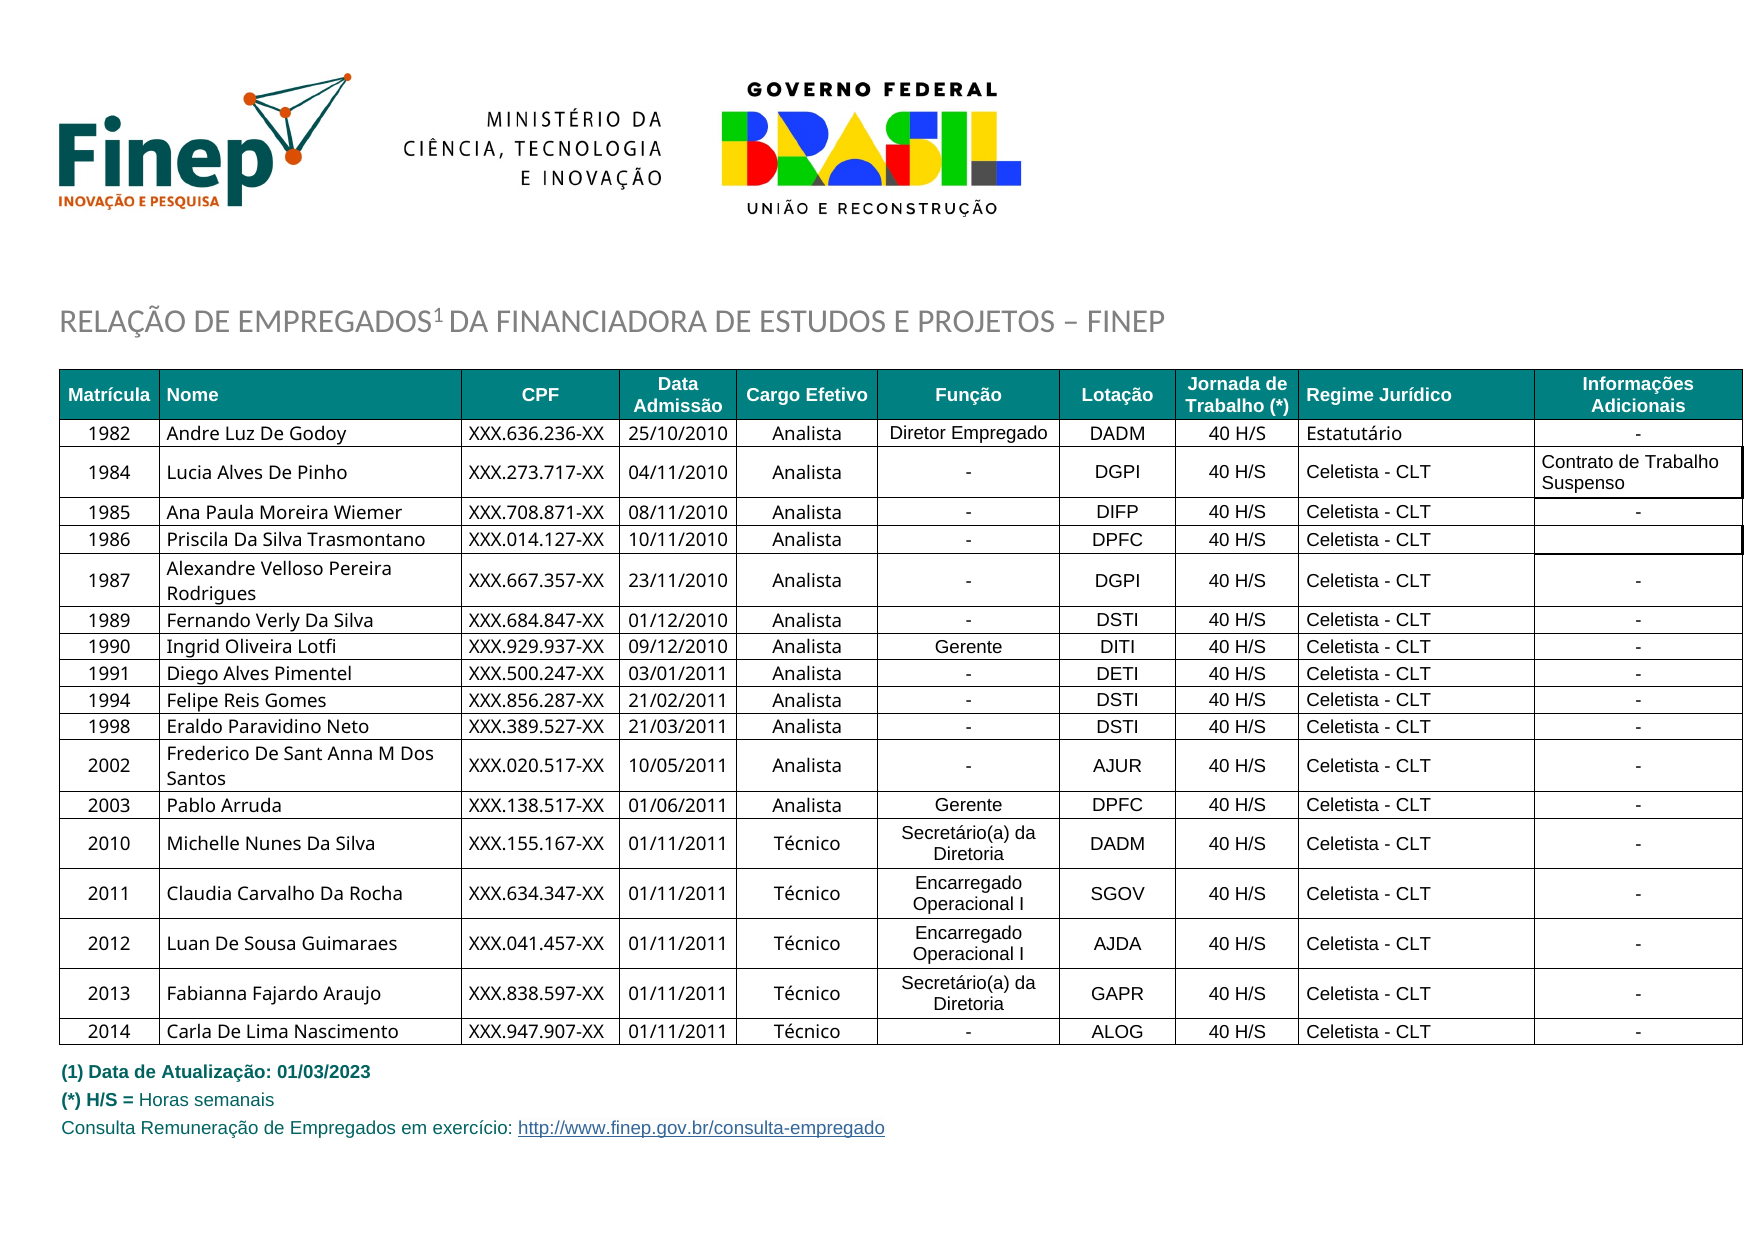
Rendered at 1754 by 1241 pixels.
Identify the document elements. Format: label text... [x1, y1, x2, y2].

table_cell Analista [737, 420, 877, 446]
table_cell 21/03/2011 [620, 714, 736, 739]
table_cell XXX.020.517-XX [462, 740, 619, 791]
table_cell 40 H/S [1176, 420, 1298, 446]
table_cell Diego Alves Pimentel [160, 660, 461, 686]
table_cell 40 H/S [1176, 526, 1298, 553]
table_cell - [1535, 714, 1742, 739]
table_cell 23/11/2010 [620, 554, 736, 606]
table_cell Celetista - CLT [1299, 634, 1534, 659]
table_cell Analista [737, 740, 877, 791]
table_cell DGPI [1060, 447, 1175, 497]
table_cell Celetista - CLT [1299, 919, 1534, 968]
table_cell Celetista - CLT [1299, 447, 1534, 497]
table_cell XXX.636.236-XX [462, 420, 619, 446]
table_cell Fernando Verly Da Silva [160, 607, 461, 633]
table_cell Carla De Lima Nascimento [160, 1019, 461, 1044]
table_cell 10/11/2010 [620, 526, 736, 553]
table_cell Ana Paula Moreira Wiemer [160, 498, 461, 525]
table_cell Priscila Da Silva Trasmontano [160, 526, 461, 553]
table_cell Michelle Nunes Da Silva [160, 819, 461, 868]
table_cell - [878, 607, 1059, 633]
table_cell Analista [737, 498, 877, 525]
table_cell Analista [737, 687, 877, 712]
table_cell - [878, 740, 1059, 791]
table_cell Técnico [737, 969, 877, 1018]
table_cell DADM [1060, 819, 1175, 868]
table_cell XXX.041.457-XX [462, 919, 619, 968]
table_cell 40 H/S [1176, 660, 1298, 686]
table_cell Diretor Empregado [878, 420, 1059, 446]
table_cell 01/12/2010 [620, 607, 736, 633]
table_cell Celetista - CLT [1299, 498, 1534, 525]
table_cell - [1535, 969, 1742, 1018]
table_cell Celetista - CLT [1299, 554, 1534, 606]
table_cell 25/10/2010 [620, 420, 736, 446]
table_header Matrícula [60, 370, 159, 419]
table_cell 40 H/S [1176, 498, 1298, 525]
table_cell 1990 [60, 634, 159, 659]
table_cell Analista [737, 714, 877, 739]
table_cell 01/11/2011 [620, 819, 736, 868]
table_cell Claudia Carvalho Da Rocha [160, 869, 461, 918]
table_cell 04/11/2010 [620, 447, 736, 497]
table_cell 40 H/S [1176, 554, 1298, 606]
table_cell Pablo Arruda [160, 792, 461, 818]
table_cell 08/11/2010 [620, 498, 736, 525]
table_cell 2014 [60, 1019, 159, 1044]
table_cell - [1535, 634, 1742, 659]
table_cell XXX.947.907-XX [462, 1019, 619, 1044]
table_cell Analista [737, 607, 877, 633]
table_cell Gerente [878, 634, 1059, 659]
table_cell 21/02/2011 [620, 687, 736, 712]
table_cell 40 H/S [1176, 819, 1298, 868]
table_cell XXX.667.357-XX [462, 554, 619, 606]
table_cell Analista [737, 554, 877, 606]
table_cell - [1535, 919, 1742, 968]
table_cell Encarregado Operacional I [878, 919, 1059, 968]
table_cell XXX.684.847-XX [462, 607, 619, 633]
table_header Função [878, 370, 1059, 419]
table_cell Celetista - CLT [1299, 1019, 1534, 1044]
table_cell - [1535, 555, 1742, 606]
table_cell 2013 [60, 969, 159, 1018]
table_cell 10/05/2011 [620, 740, 736, 791]
table_cell - [878, 660, 1059, 686]
table_cell 2002 [60, 740, 159, 791]
table_cell Luan De Sousa Guimaraes [160, 919, 461, 968]
table_cell - [1535, 420, 1742, 446]
table_cell 40 H/S [1176, 687, 1298, 712]
table_cell 40 H/S [1176, 1019, 1298, 1044]
table_cell - [878, 687, 1059, 712]
table_cell 1989 [60, 607, 159, 633]
table_cell 1984 [60, 447, 159, 497]
table_cell - [1535, 819, 1742, 868]
table_header CPF [462, 370, 619, 419]
table_header Nome [160, 370, 461, 419]
table_cell 03/01/2011 [620, 660, 736, 686]
table_cell 2012 [60, 919, 159, 968]
table_cell - [878, 714, 1059, 739]
table_cell Técnico [737, 819, 877, 868]
table_cell XXX.929.937-XX [462, 634, 619, 659]
table_cell 40 H/S [1176, 869, 1298, 918]
table_cell Andre Luz De Godoy [160, 420, 461, 446]
table_cell 2010 [60, 819, 159, 868]
table_cell Analista [737, 660, 877, 686]
table_cell XXX.273.717-XX [462, 447, 619, 497]
table_cell 40 H/S [1176, 792, 1298, 818]
table_cell XXX.838.597-XX [462, 969, 619, 1018]
table_cell 40 H/S [1176, 714, 1298, 739]
table_cell Técnico [737, 919, 877, 968]
table_header Data Admissão [620, 370, 736, 419]
table_cell Lucia Alves De Pinho [160, 447, 461, 497]
table_cell Celetista - CLT [1299, 714, 1534, 739]
table_cell 40 H/S [1176, 447, 1298, 497]
table_cell DGPI [1060, 554, 1175, 606]
table_cell 40 H/S [1176, 969, 1298, 1018]
table_cell XXX.708.871-XX [462, 498, 619, 525]
table_cell 2011 [60, 869, 159, 918]
table_cell Analista [737, 634, 877, 659]
table_cell Encarregado Operacional I [878, 869, 1059, 918]
table_cell - [1535, 740, 1742, 791]
table_cell Frederico De Sant Anna M Dos Santos [160, 740, 461, 791]
table_cell - [1535, 660, 1742, 686]
table_cell DPFC [1060, 526, 1175, 553]
table_cell GAPR [1060, 969, 1175, 1018]
table_cell 1994 [60, 687, 159, 712]
table_cell 01/11/2011 [620, 969, 736, 1018]
table_cell - [1535, 687, 1742, 712]
table_cell XXX.138.517-XX [462, 792, 619, 818]
table_cell 1982 [60, 420, 159, 446]
table_cell XXX.155.167-XX [462, 819, 619, 868]
table_cell XXX.856.287-XX [462, 687, 619, 712]
table_cell 1991 [60, 660, 159, 686]
table_cell Celetista - CLT [1299, 792, 1534, 818]
table_cell DETI [1060, 660, 1175, 686]
table_cell Celetista - CLT [1299, 740, 1534, 791]
table_cell [1535, 526, 1741, 553]
table_cell Celetista - CLT [1299, 869, 1534, 918]
table_cell 40 H/S [1176, 740, 1298, 791]
table_cell - [878, 447, 1059, 497]
table_cell - [1535, 792, 1742, 818]
table_cell DIFP [1060, 498, 1175, 525]
table_cell - [878, 554, 1059, 606]
table_cell Alexandre Velloso Pereira Rodrigues [160, 554, 461, 606]
table_header Lotação [1060, 370, 1175, 419]
table_cell - [878, 526, 1059, 553]
table_cell 1998 [60, 714, 159, 739]
table_cell XXX.634.347-XX [462, 869, 619, 918]
table_cell 01/11/2011 [620, 919, 736, 968]
table_cell Ingrid Oliveira Lotfi [160, 634, 461, 659]
table_cell Contrato de Trabalho Suspenso [1535, 447, 1741, 497]
table_cell 40 H/S [1176, 607, 1298, 633]
table_cell Secretário(a) da Diretoria [878, 819, 1059, 868]
table_cell - [878, 1019, 1059, 1044]
table_cell Felipe Reis Gomes [160, 687, 461, 712]
table_cell 1987 [60, 554, 159, 606]
table_cell DSTI [1060, 607, 1175, 633]
table_cell 40 H/S [1176, 634, 1298, 659]
table_header Jornada de Trabalho (*) [1176, 370, 1298, 419]
table_cell Estatutário [1299, 420, 1534, 446]
table_cell 1986 [60, 526, 159, 553]
table_cell DSTI [1060, 714, 1175, 739]
table_cell ALOG [1060, 1019, 1175, 1044]
table_header Regime Jurídico [1299, 370, 1534, 419]
table_cell Celetista - CLT [1299, 819, 1534, 868]
table_cell XXX.389.527-XX [462, 714, 619, 739]
table_cell XXX.500.247-XX [462, 660, 619, 686]
table_cell - [878, 498, 1059, 525]
table_cell DPFC [1060, 792, 1175, 818]
table_cell 01/11/2011 [620, 869, 736, 918]
table_cell SGOV [1060, 869, 1175, 918]
table_cell Analista [737, 792, 877, 818]
table_cell - [1535, 1019, 1742, 1044]
table_cell Analista [737, 447, 877, 497]
table_cell Analista [737, 526, 877, 553]
table_cell DADM [1060, 420, 1175, 446]
table_cell DSTI [1060, 687, 1175, 712]
table_cell 09/12/2010 [620, 634, 736, 659]
table_header Cargo Efetivo [737, 370, 877, 419]
table_cell Eraldo Paravidino Neto [160, 714, 461, 739]
table_cell 2003 [60, 792, 159, 818]
table_cell Celetista - CLT [1299, 607, 1534, 633]
table_cell AJDA [1060, 919, 1175, 968]
table_cell Técnico [737, 869, 877, 918]
table_cell 01/11/2011 [620, 1019, 736, 1044]
table_cell - [1535, 869, 1742, 918]
table_cell Celetista - CLT [1299, 687, 1534, 712]
table_cell AJUR [1060, 740, 1175, 791]
table_cell Técnico [737, 1019, 877, 1044]
table_cell Fabianna Fajardo Araujo [160, 969, 461, 1018]
table_header Informações Adicionais [1535, 370, 1742, 419]
table_cell Celetista - CLT [1299, 526, 1534, 553]
table_cell 1985 [60, 498, 159, 525]
table_cell Gerente [878, 792, 1059, 818]
table_cell Celetista - CLT [1299, 969, 1534, 1018]
table_cell DITI [1060, 634, 1175, 659]
table_cell 40 H/S [1176, 919, 1298, 968]
table_cell Secretário(a) da Diretoria [878, 969, 1059, 1018]
table_cell Celetista - CLT [1299, 660, 1534, 686]
table_cell - [1535, 499, 1742, 525]
table_cell - [1535, 607, 1742, 633]
table_cell 01/06/2011 [620, 792, 736, 818]
table_cell XXX.014.127-XX [462, 526, 619, 553]
